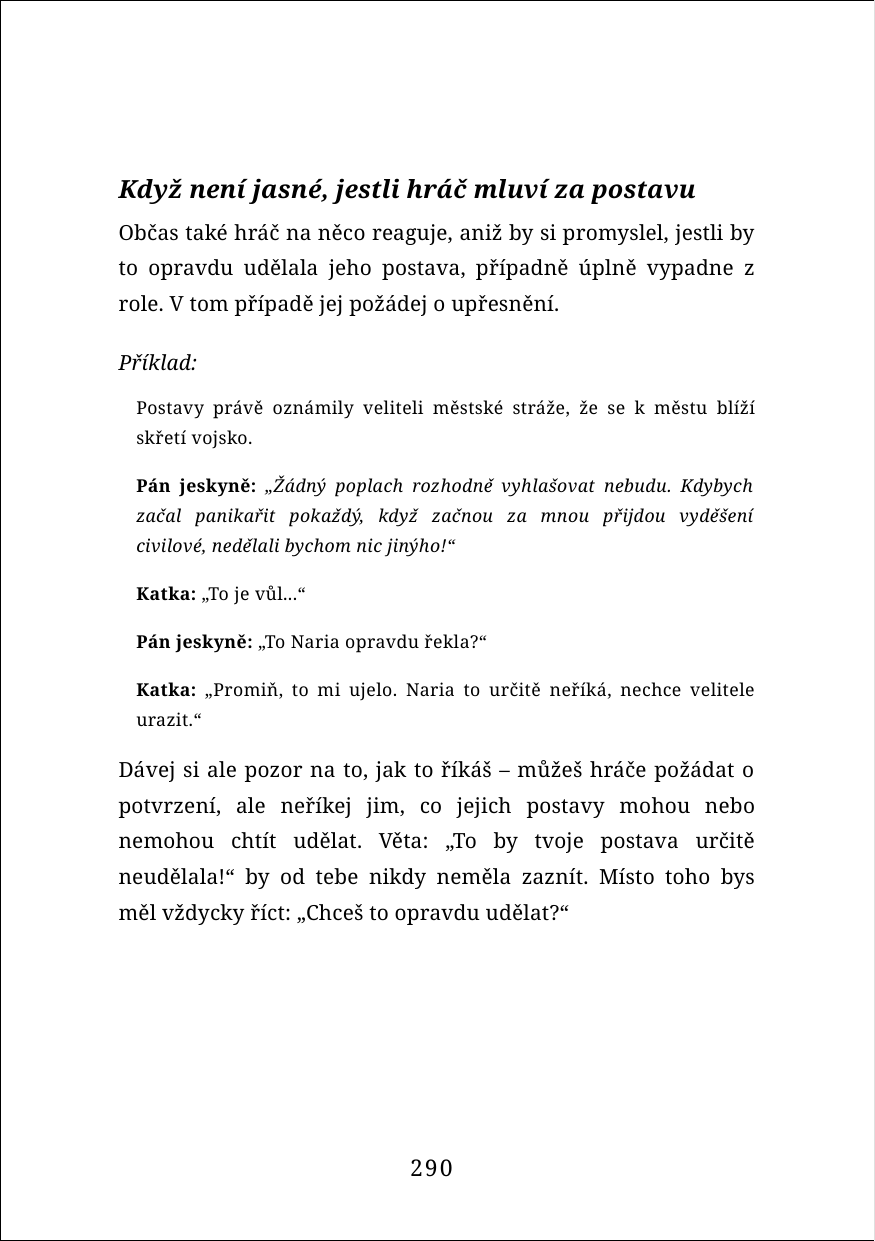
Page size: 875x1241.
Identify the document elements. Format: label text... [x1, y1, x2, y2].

subtitle Když není jasné, jestli hráč mluví za postavu [118, 172, 756, 206]
text Katka: „Promiň, to mi ujelo. Naria to určitě neříká, nechce velitele urazit.“ [136, 677, 756, 732]
text Příklad: [118, 348, 756, 376]
text Pán jeskyně: „Žádný poplach rozhodně vyhlašovat nebudu. Kdybych začal panikařit pokaždý, když začnou za mnou přijdou vyděšení civilové, nedělali bychom nic jinýho!“ [136, 473, 756, 558]
text Pán jeskyně: „To Naria opravdu řekla?“ [136, 629, 756, 654]
text Občas také hráč na něco reaguje, aniž by si promyslel, jestli by to opravdu udělala jeho postava, případně úplně vypadne z role. V tom případě jej požádej o upřesnění. [118, 218, 756, 317]
text Katka: „To je vůl...“ [136, 582, 756, 606]
text Postavy právě oznámily veliteli městské stráže, že se k městu blíží skřetí vojsko. [136, 395, 756, 449]
text Dávej si ale pozor na to, jak to říkáš – můžeš hráče požádat o potvrzení, ale neříkej jim, co jejich postavy mohou nebo nemohou chtít udělat. Věta: „To by tvoje postava určitě neudělala!“ by od tebe nikdy neměla zaznít. Místo toho bys měl vždycky říct: „Chceš to opravdu udělat?“ [118, 756, 756, 926]
